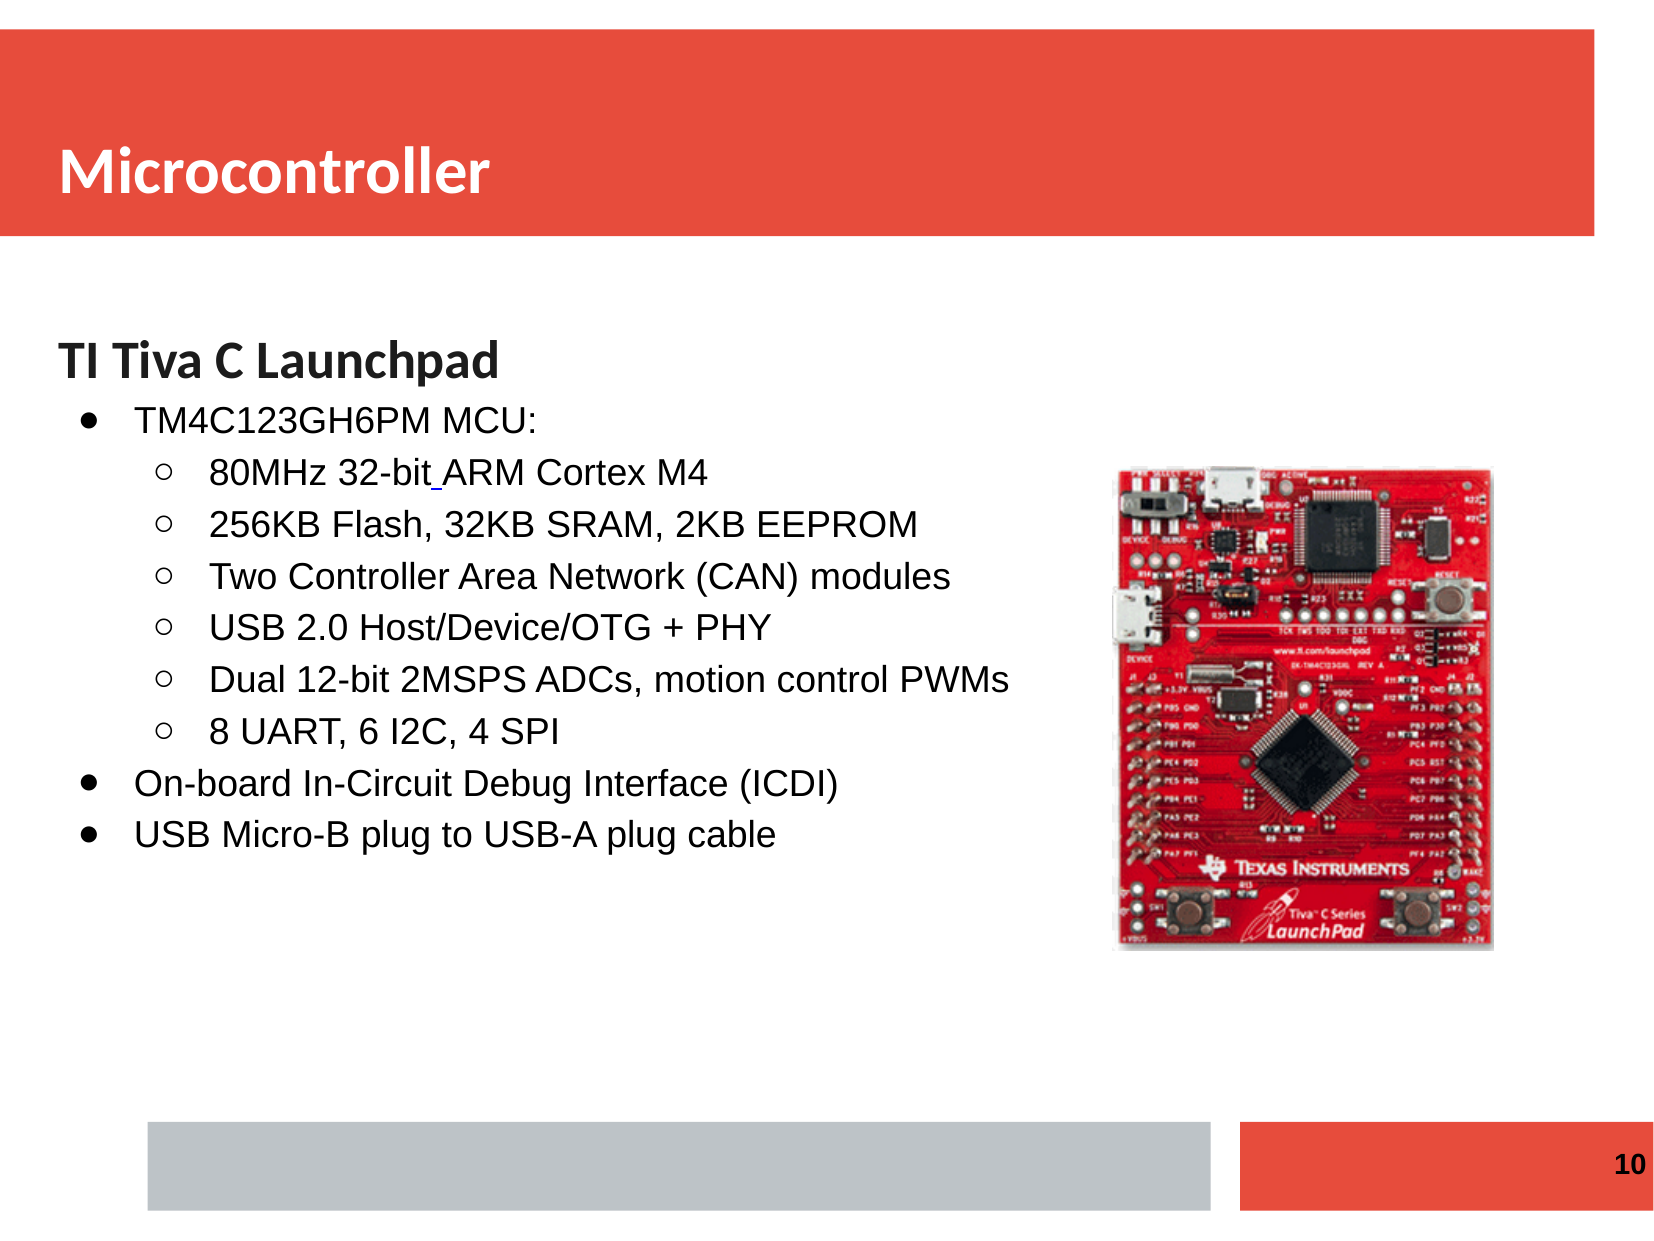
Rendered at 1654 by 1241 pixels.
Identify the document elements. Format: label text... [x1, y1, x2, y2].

picture [1112, 466, 1494, 951]
text_box TI Tiva C Launchpad TM4C123GH6PM MCU: 80MHz 32-bit ARM Cortex M4 256KB Flash, 32KB SRAM, 2KB EEPROM Two Controller Area Network (CAN) modules USB 2.0 Host/Device/OTG + PHY Dual 12-bit 2MSPS ADCs, motion control PWMs 8 UART, 6 I2C, 4 SPI On-board In-Circuit Debug Interface (ICDI) USB Micro-B plug to USB-A plug cable [58, 324, 1565, 1093]
text_box Microcontroller [58, 58, 1595, 207]
slide_number [1547, 1145, 1647, 1241]
